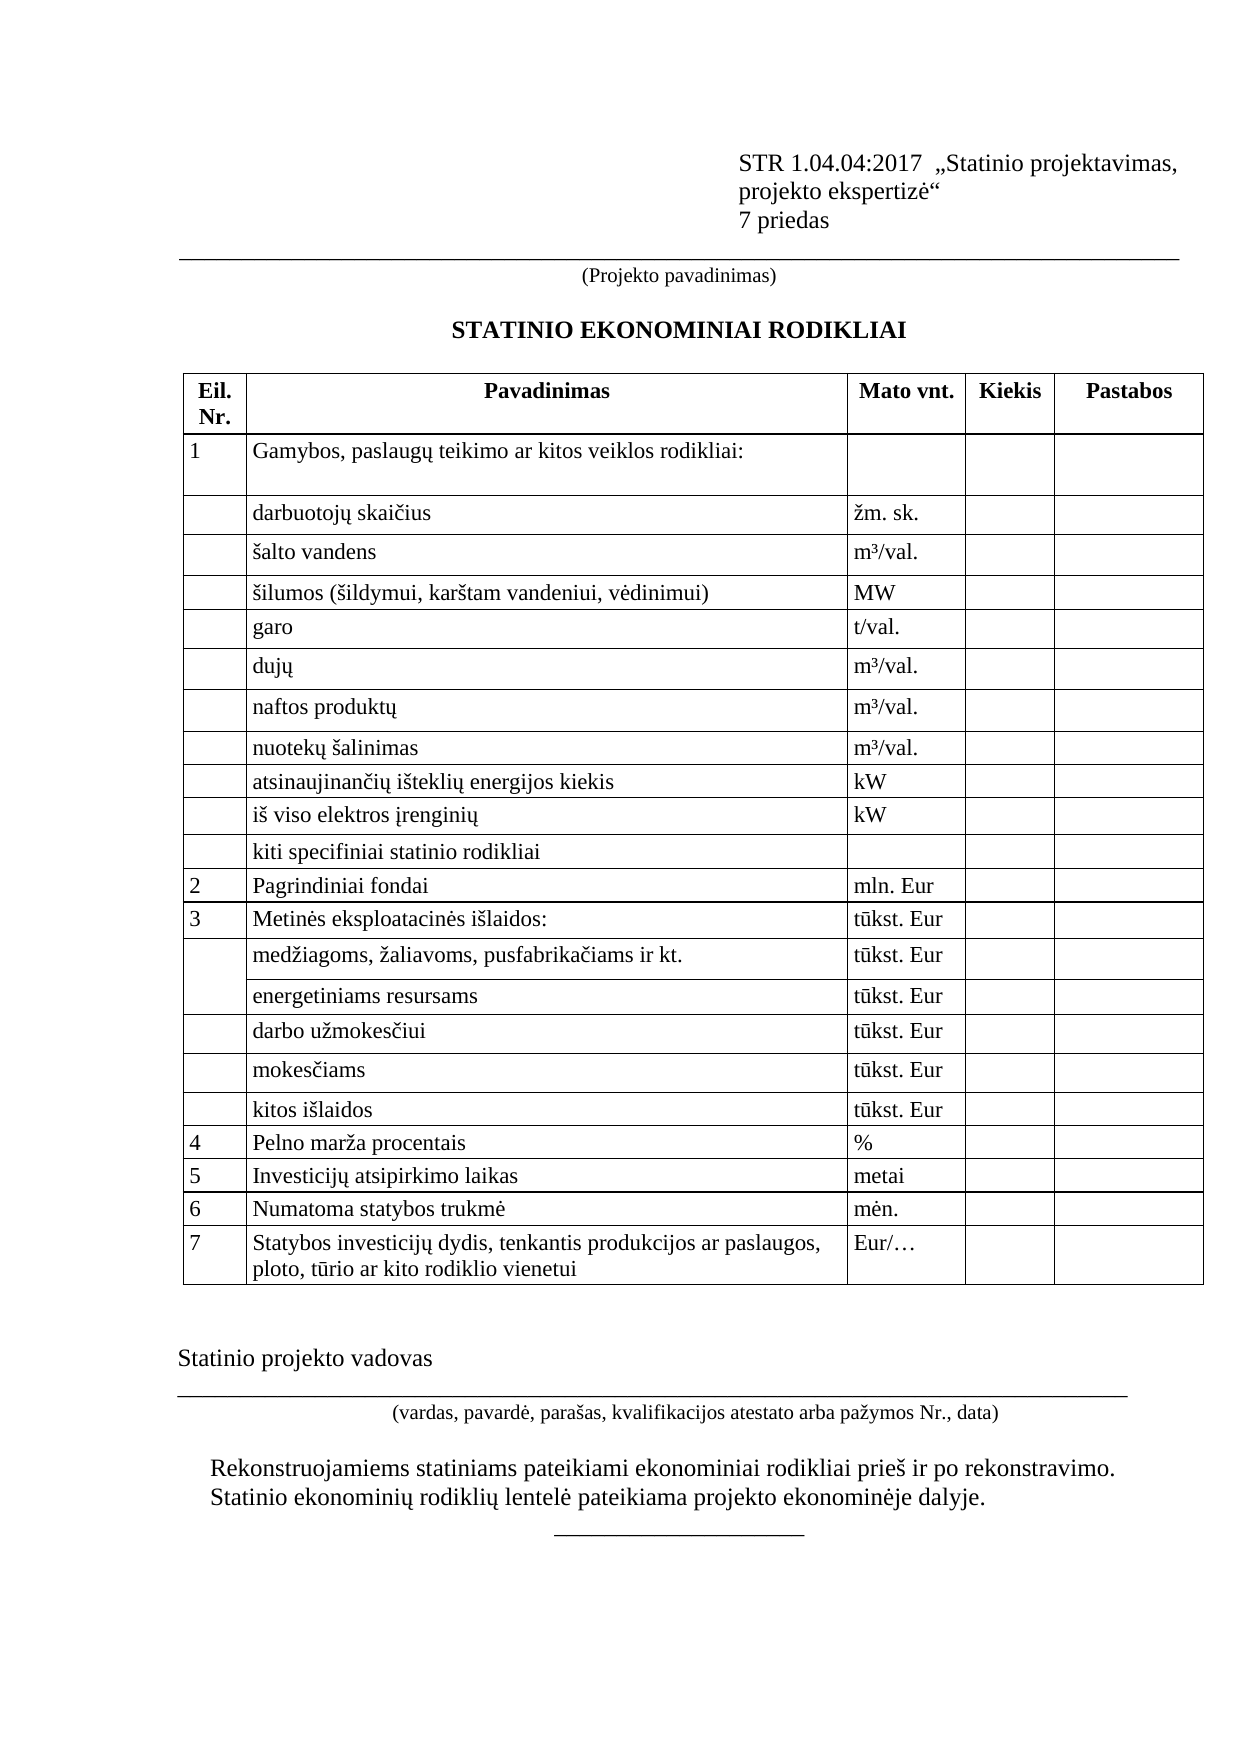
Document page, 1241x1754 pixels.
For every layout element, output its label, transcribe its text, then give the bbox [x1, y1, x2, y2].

table_cell Gamybos, paslaugų teikimo ar kitos veiklos rodikliai: [247, 435, 847, 495]
table_cell tūkst. Eur [848, 1054, 965, 1092]
table_cell [966, 1093, 1054, 1125]
table_cell [1055, 732, 1203, 764]
table_cell nuotekų šalinimas [247, 732, 847, 764]
table_cell [1055, 765, 1203, 797]
table_cell 6 [184, 1193, 246, 1224]
table_cell 7 [184, 1226, 246, 1284]
table_header Mato vnt. [848, 374, 965, 432]
table_cell 1 [184, 435, 246, 495]
table_cell atsinaujinančių išteklių energijos kiekis [247, 765, 847, 797]
table_cell iš viso elektros įrenginių [247, 798, 847, 834]
table_cell [1055, 903, 1203, 937]
table_cell kW [848, 798, 965, 834]
table_cell [966, 903, 1054, 937]
table_cell [966, 1054, 1054, 1092]
table_cell [1097, 1285, 1204, 1314]
table_cell 3 [184, 903, 246, 937]
text STATINIO EKONOMINIAI RODIKLIAI [177, 315, 1181, 344]
table_cell [184, 732, 246, 764]
table_cell 5 [184, 1159, 246, 1191]
table_cell Pelno marža procentais [247, 1126, 847, 1158]
table_cell mln. Eur [848, 869, 965, 901]
text Statinio ekonominių rodiklių lentelė pateikiama projekto ekonominėje dalyje. [177, 1482, 1181, 1511]
table_cell metai [848, 1159, 965, 1191]
table_cell 2 [184, 869, 246, 901]
table_cell [966, 732, 1054, 764]
table_header Pavadinimas [247, 374, 847, 432]
table_cell [184, 765, 246, 797]
table_cell Metinės eksploatacinės išlaidos: [247, 903, 847, 937]
table_cell [1055, 496, 1203, 534]
table_cell t/val. [848, 610, 965, 648]
table_cell [184, 649, 246, 689]
text (vardas, pavardė, parašas, kvalifikacijos atestato arba pažymos Nr., data) [177, 1400, 1181, 1424]
table_cell [1055, 435, 1203, 495]
table_cell MW [848, 576, 965, 609]
table_cell m³/val. [848, 690, 965, 731]
table_cell m³/val. [848, 732, 965, 764]
table_cell m³/val. [848, 649, 965, 689]
table_cell [184, 576, 246, 609]
table_cell tūkst. Eur [848, 980, 965, 1013]
table_cell kitos išlaidos [247, 1093, 847, 1125]
text 7 priedas [738, 205, 1181, 234]
table_cell [1055, 980, 1203, 1013]
table_cell [966, 980, 1054, 1013]
table_cell Investicijų atsipirkimo laikas [247, 1159, 847, 1191]
table_cell [966, 535, 1054, 575]
table_cell [1055, 1015, 1203, 1053]
table_cell [1055, 1093, 1203, 1125]
table_cell [184, 798, 246, 834]
table_cell [1055, 649, 1203, 689]
table_cell [966, 576, 1054, 609]
table_cell [184, 835, 246, 868]
text (Projekto pavadinimas) [177, 263, 1181, 287]
table_cell [1055, 1159, 1203, 1191]
table_cell [1055, 835, 1203, 868]
table_cell [184, 610, 246, 648]
table_cell [966, 1126, 1054, 1158]
table_cell [966, 798, 1054, 834]
table_cell naftos produktų [247, 690, 847, 731]
table_cell šilumos (šildymui, karštam vandeniui, vėdinimui) [247, 576, 847, 609]
table_cell [966, 690, 1054, 731]
table_cell darbuotojų skaičius [247, 496, 847, 534]
table_cell mėn. [848, 1193, 965, 1224]
table_cell Numatoma statybos trukmė [247, 1193, 847, 1224]
table_cell [966, 1015, 1054, 1053]
table_cell šalto vandens [247, 535, 847, 575]
table_cell [966, 1159, 1054, 1191]
table_cell [1055, 1126, 1203, 1158]
table_cell [966, 610, 1054, 648]
table_cell m³/val. [848, 535, 965, 575]
table_cell [1055, 690, 1203, 731]
table_cell [848, 435, 965, 495]
table_cell tūkst. Eur [848, 903, 965, 937]
table_cell medžiagoms, žaliavoms, pusfabrikačiams ir kt. [247, 939, 847, 979]
table_cell [1055, 1054, 1203, 1092]
table_cell dujų [247, 649, 847, 689]
table_cell kW [848, 765, 965, 797]
table_cell [966, 939, 1054, 979]
table_cell [966, 649, 1054, 689]
table_cell 4 [184, 1126, 246, 1158]
table_header Eil. Nr. [184, 374, 246, 432]
table_cell [184, 690, 246, 731]
table_cell tūkst. Eur [848, 1015, 965, 1053]
table_cell darbo užmokesčiui [247, 1015, 847, 1053]
table_cell mokesčiams [247, 1054, 847, 1092]
table_header Kiekis [966, 374, 1054, 432]
table_cell [1055, 1193, 1203, 1224]
table_cell [184, 496, 246, 534]
table_cell [183, 1285, 1097, 1314]
text STR 1.04.04:2017 „Statinio projektavimas, projekto ekspertizė“ [738, 148, 1181, 205]
table_cell [966, 765, 1054, 797]
text ________________________________________________________________________________ [177, 234, 1181, 263]
table_cell žm. sk. [848, 496, 965, 534]
table_cell [1055, 939, 1203, 979]
table_cell [966, 435, 1054, 495]
table_cell [184, 535, 246, 575]
table_cell [184, 1054, 246, 1092]
table_cell [1055, 610, 1203, 648]
table_cell [966, 835, 1054, 868]
table_cell tūkst. Eur [848, 939, 965, 979]
table_cell % [848, 1126, 965, 1158]
table_cell [184, 939, 246, 1013]
text Rekonstruojamiems statiniams pateikiami ekonominiai rodikliai prieš ir po rekonstravimo. [177, 1453, 1181, 1482]
table_cell energetiniams resursams [247, 980, 847, 1013]
table_cell [966, 1226, 1054, 1284]
table_cell kiti specifiniai statinio rodikliai [247, 835, 847, 868]
text Statinio projekto vadovas ____________________________________________________________________________ [177, 1343, 1181, 1400]
table_cell garo [247, 610, 847, 648]
table_header Pastabos [1055, 374, 1203, 432]
table_cell Statybos investicijų dydis, tenkantis produkcijos ar paslaugos, ploto, tūrio ar kito rodiklio vienetui [247, 1226, 847, 1284]
table_cell [1055, 1226, 1203, 1284]
table_cell [1055, 535, 1203, 575]
table_cell Pagrindiniai fondai [247, 869, 847, 901]
table_cell [966, 869, 1054, 901]
table_cell [184, 1093, 246, 1125]
table_cell [966, 1193, 1054, 1224]
table_cell Eur/… [848, 1226, 965, 1284]
table_cell [1055, 798, 1203, 834]
table_cell [184, 1015, 246, 1053]
table_cell [1055, 576, 1203, 609]
text ____________________ [177, 1511, 1181, 1539]
table_cell [966, 496, 1054, 534]
table_cell [848, 835, 965, 868]
table_cell tūkst. Eur [848, 1093, 965, 1125]
table_cell [1055, 869, 1203, 901]
